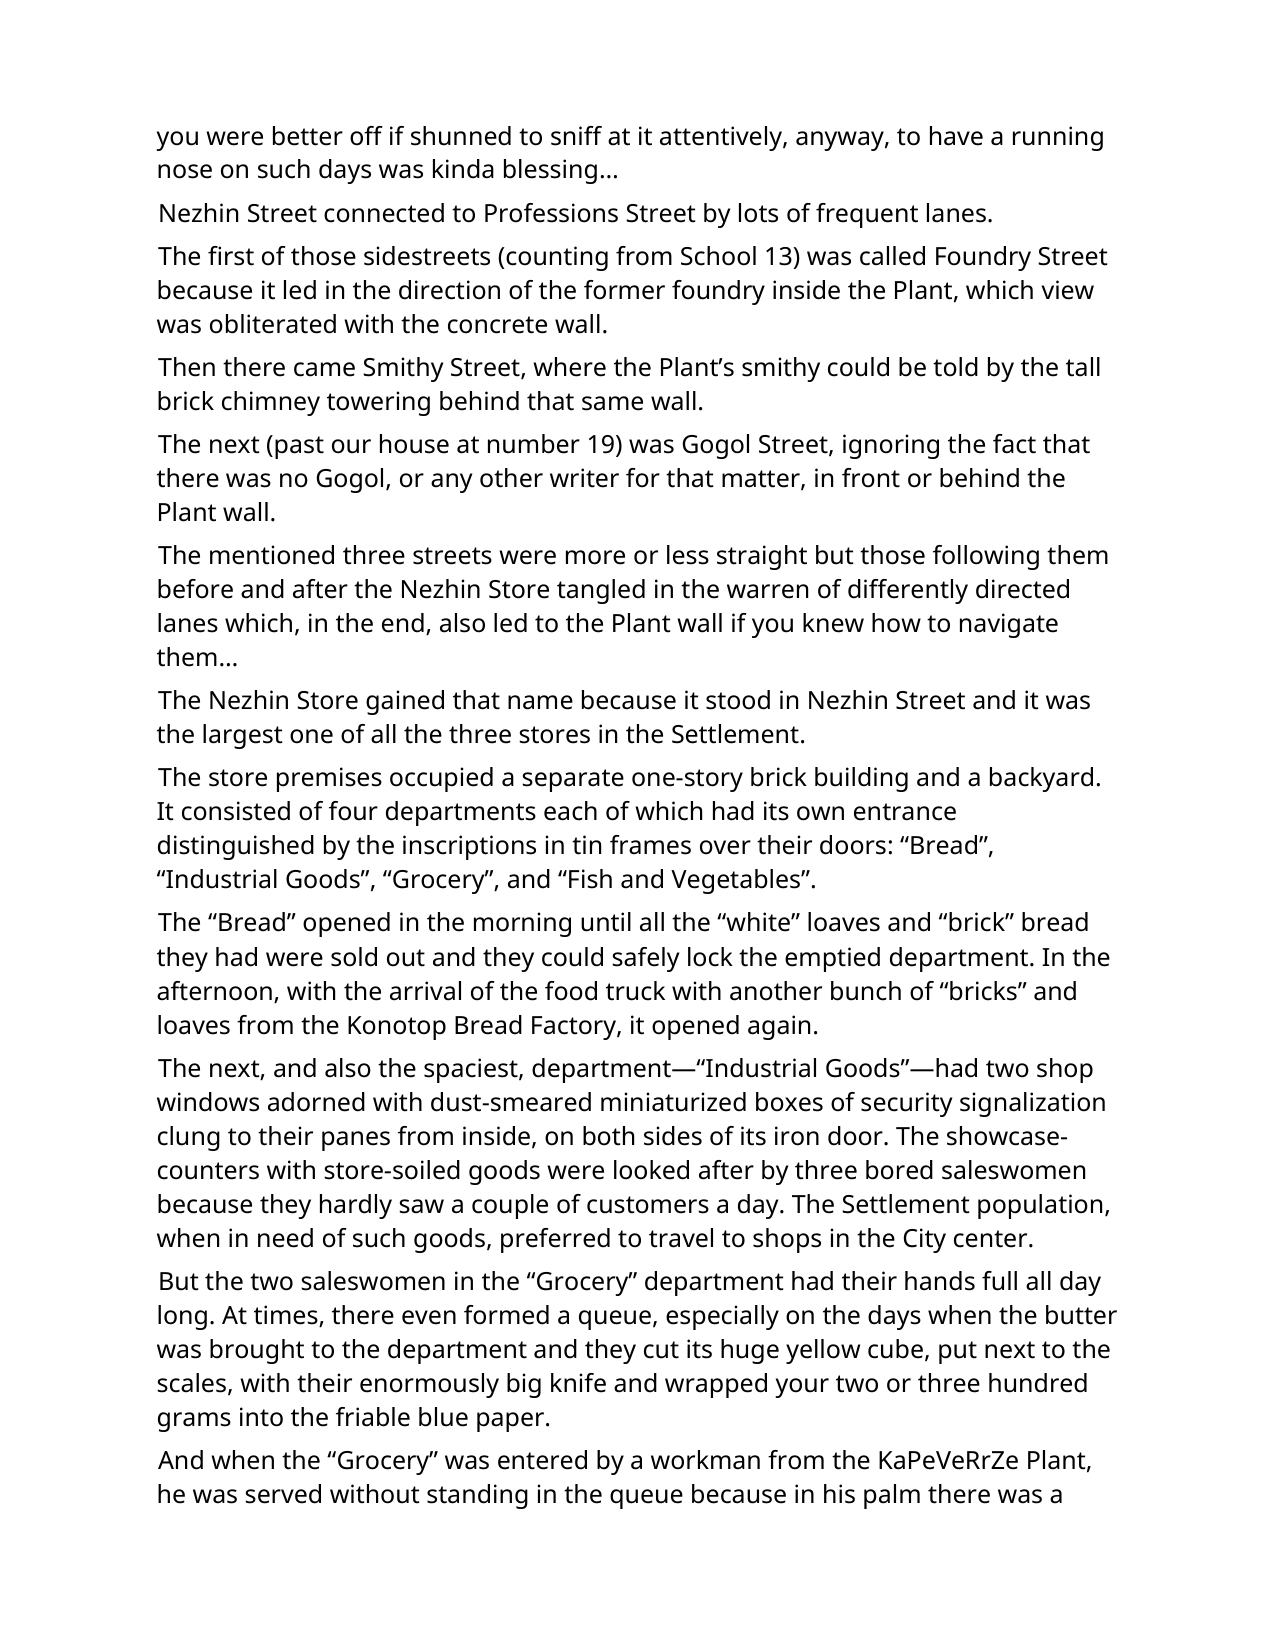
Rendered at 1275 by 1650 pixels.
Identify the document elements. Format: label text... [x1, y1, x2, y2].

text The store premises occupied a separate one-story brick building and a backyard. It consisted of four departments each of which had its own entrance distinguished by the inscriptions in tin frames over their doors: “Bread”, “Industrial Goods”, “Grocery”, and “Fish and Vegetables”. [156, 760, 1118, 896]
text The next (past our house at number 19) was Gogol Street, ignoring the fact that there was no Gogol, or any other writer for that matter, in front or behind the Plant wall. [156, 426, 1118, 529]
text The first of those sidestreets (counting from School 13) was called Foundry Street because it led in the direction of the former foundry inside the Plant, which view was obliterated with the concrete wall. [156, 238, 1118, 340]
text And when the “Grocery” was entered by a workman from the KaPeVeRrZe Plant, he was served without standing in the queue because in his palm there was a [156, 1443, 1118, 1511]
text you were better off if shunned to sniff at it attentively, anyway, to have a running nose on such days was kinda blessing… [156, 118, 1118, 186]
text The mentioned three streets were more or less straight but those following them before and after the Nezhin Store tangled in the warren of differently directed lanes which, in the end, also led to the Plant wall if you knew how to navigate them… [156, 538, 1118, 674]
text Then there came Smithy Street, where the Plant’s smithy could be told by the tall brick chimney towering behind that same wall. [156, 349, 1118, 417]
text The “Bread” opened in the morning until all the “white” loaves and “brick” bread they had were sold out and they could safely lock the emptied department. In the afternoon, with the arrival of the food truck with another bunch of “bricks” and loaves from the Konotop Bread Factory, it opened again. [156, 905, 1118, 1041]
text But the two saleswomen in the “Grocery” department had their hands full all day long. At times, there even formed a queue, especially on the days when the butter was brought to the department and they cut its huge yellow cube, put next to the scales, with their enormously big knife and wrapped your two or three hundred grams into the friable blue paper. [156, 1264, 1118, 1434]
text The next, and also the spaciest, department—“Industrial Goods”—had two shop windows adorned with dust-smeared miniaturized boxes of security signalization clung to their panes from inside, on both sides of its iron door. The showcase-counters with store-soiled goods were looked after by three bored saleswomen because they hardly saw a couple of customers a day. The Settlement population, when in need of such goods, preferred to travel to shops in the City center. [156, 1050, 1118, 1255]
text The Nezhin Store gained that name because it stood in Nezhin Street and it was the largest one of all the three stores in the Settlement. [156, 683, 1118, 751]
text Nezhin Street connected to Professions Street by lots of frequent lanes. [156, 195, 1118, 229]
